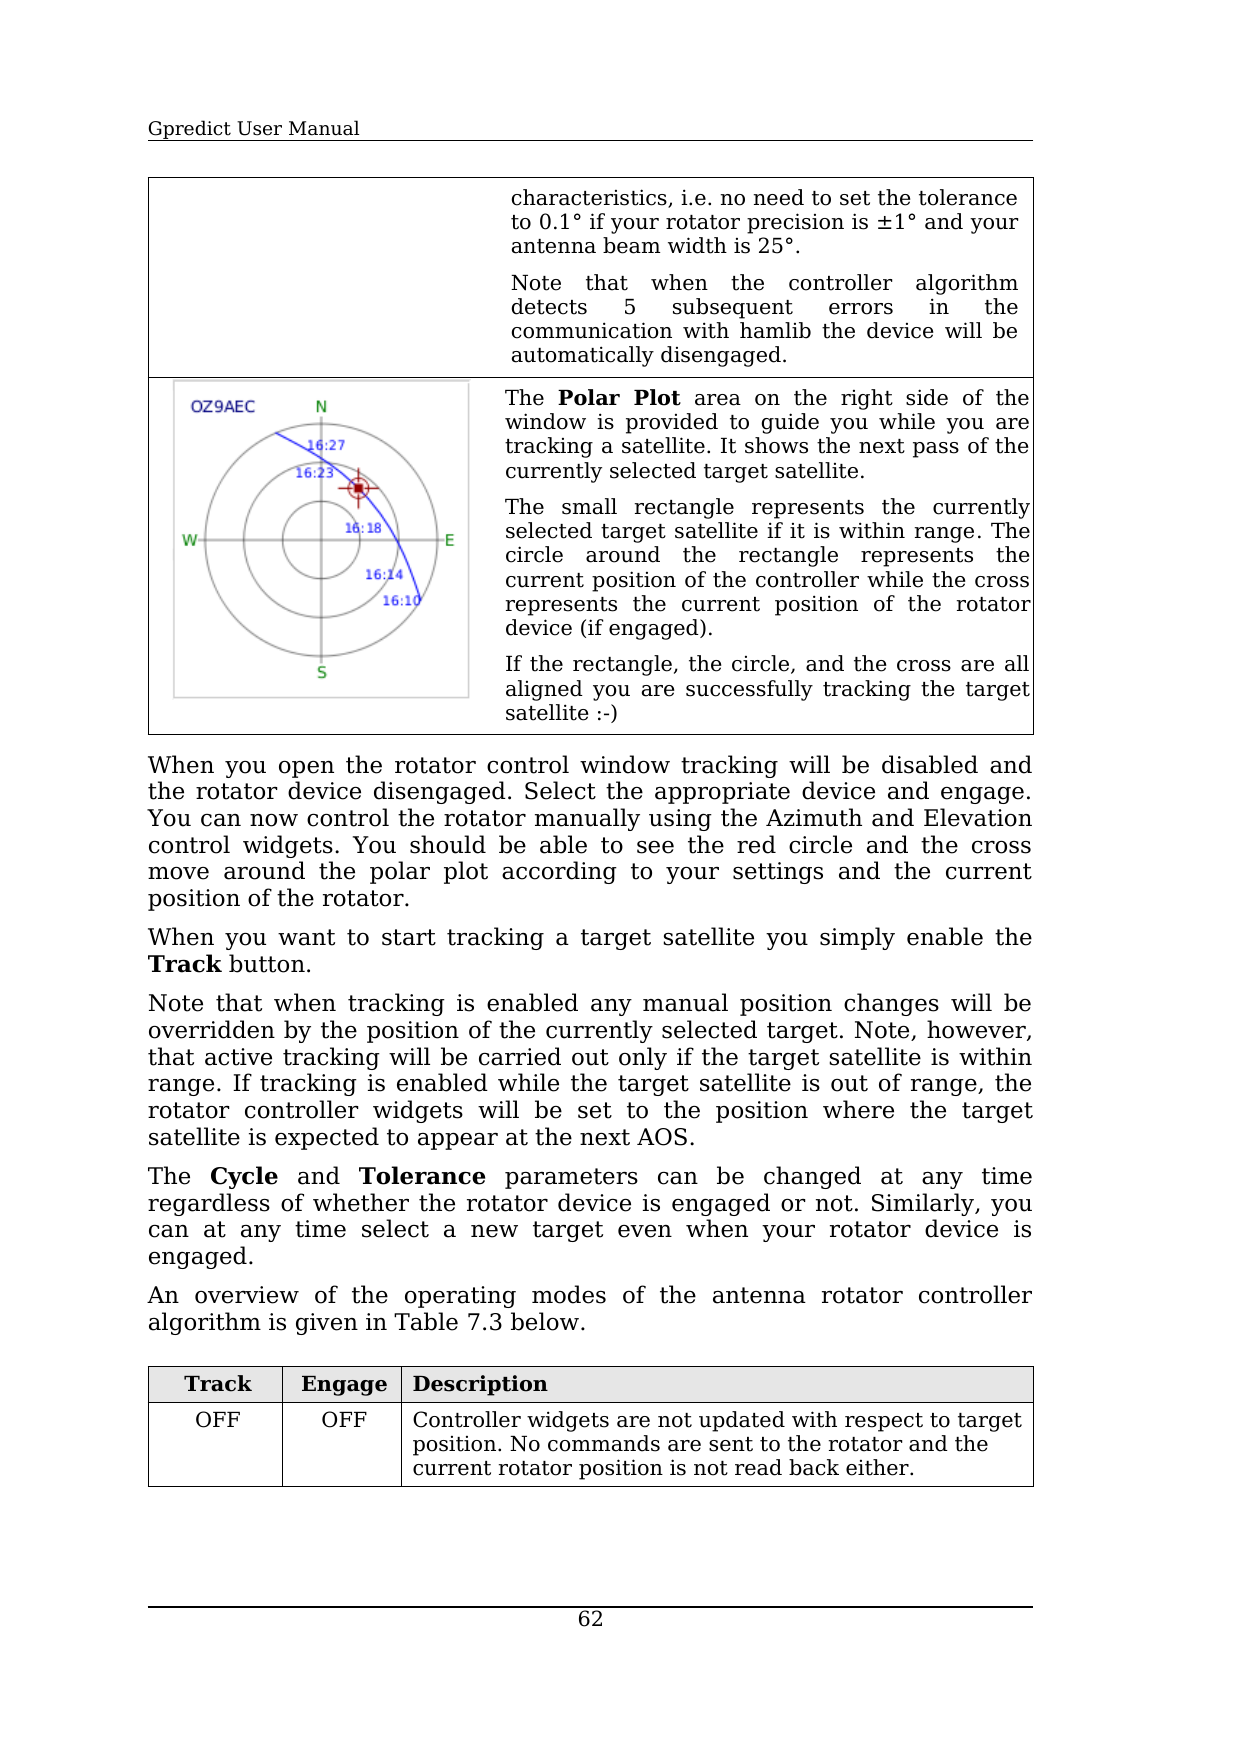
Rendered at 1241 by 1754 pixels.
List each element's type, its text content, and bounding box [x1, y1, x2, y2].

picture [172, 379, 471, 700]
text When you want to start tracking a target satellite you simply enable the Track button. [148, 924, 1033, 978]
text An overview of the operating modes of the antenna rotator controller algorithm is given in Table 7.3 below. [148, 1282, 1033, 1336]
table_cell The Polar Plot area on the right side of the window is provided to guide you while you are tracking a satellite. It shows the next pass of the currently selected target satellite. The small rectangle represents the currently selected target satellite if it is within range. The circle around the rectangle represents the current position of the controller while the cross represents the current position of the rotator device (if engaged). If the rectangle, the circle, and the cross are all aligned you are successfully tracking the target satellite :-) [496, 378, 1033, 734]
table_cell [149, 378, 496, 734]
text The Cycle and Tolerance parameters can be changed at any time regardless of whether the rotator device is engaged or not. Similarly, you can at any time select a new target even when your rotator device is engaged. [148, 1163, 1033, 1270]
text Note that when tracking is enabled any manual position changes will be overridden by the position of the currently selected target. Note, however, that active tracking will be carried out only if the target satellite is within range. If tracking is enabled while the target satellite is out of range, the rotator controller widgets will be set to the position where the target satellite is expected to appear at the next AOS. [148, 990, 1033, 1150]
table_header Engage [283, 1367, 401, 1402]
table_header Description [402, 1367, 1033, 1402]
table_cell OFF [149, 1403, 282, 1486]
text When you open the rotator control window tracking will be disabled and the rotator device disengaged. Select the appropriate device and engage. You can now control the rotator manually using the Azimuth and Elevation control widgets. You should be able to see the red circle and the cross move around the polar plot according to your settings and the current position of the rotator. [148, 752, 1033, 912]
table_header Track [149, 1367, 282, 1402]
table_cell OFF [283, 1403, 401, 1486]
table_cell Controller widgets are not updated with respect to target position. No commands are sent to the rotator and the current rotator position is not read back either. [402, 1403, 1033, 1486]
table_cell [149, 178, 496, 377]
table_cell characteristics, i.e. no need to set the tolerance to 0.1° if your rotator precision is ±1° and your antenna beam width is 25°. Note that when the controller algorithm detects 5 subsequent errors in the communication with hamlib the device will be automatically disengaged. [496, 178, 1033, 377]
